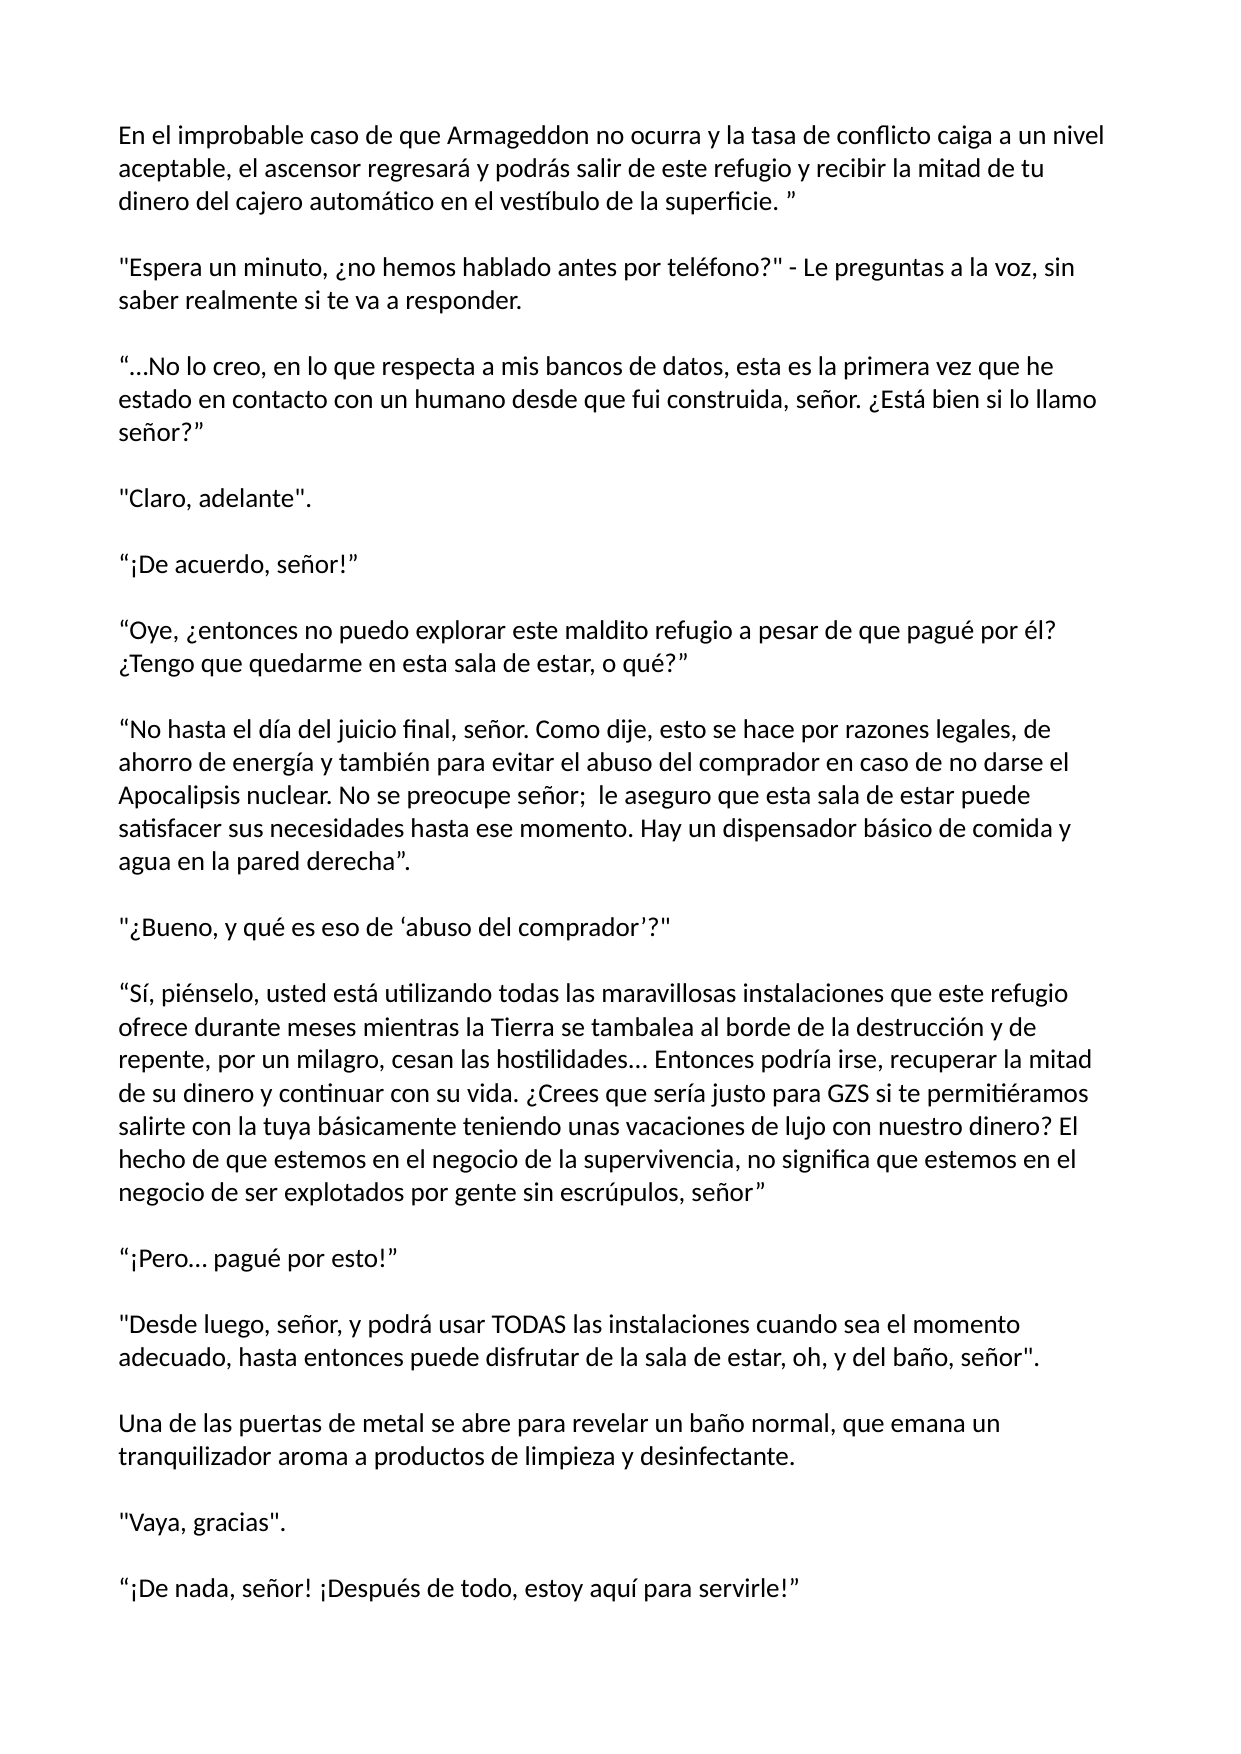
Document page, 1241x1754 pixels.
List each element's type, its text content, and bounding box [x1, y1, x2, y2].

text “Sí, piénselo, usted está utilizando todas las maravillosas instalaciones que este refugio ofrece durante meses mientras la Tierra se tambalea al borde de la destrucción y de repente, por un milagro, cesan las hostilidades... Entonces podría irse, recuperar la mitad de su dinero y continuar con su vida. ¿Crees que sería justo para GZS si te permitiéramos salirte con la tuya básicamente teniendo unas vacaciones de lujo con nuestro dinero? El hecho de que estemos en el negocio de la supervivencia, no significa que estemos en el negocio de ser explotados por gente sin escrúpulos, señor” [118, 977, 1122, 1208]
text "Vaya, gracias". [118, 1505, 1122, 1538]
text “¡De nada, señor! ¡Después de todo, estoy aquí para servirle!” [118, 1571, 1122, 1604]
text "Espera un minuto, ¿no hemos hablado antes por teléfono?" - Le preguntas a la voz, sin saber realmente si te va a responder. [118, 250, 1122, 316]
text "Claro, adelante". [118, 481, 1122, 514]
text "¿Bueno, y qué es eso de ‘abuso del comprador’?" [118, 911, 1122, 944]
text En el improbable caso de que Armageddon no ocurra y la tasa de conflicto caiga a un nivel aceptable, el ascensor regresará y podrás salir de este refugio y recibir la mitad de tu dinero del cajero automático en el vestíbulo de la superficie. ” [118, 118, 1122, 217]
text “¡De acuerdo, señor!” [118, 547, 1122, 580]
text Una de las puertas de metal se abre para revelar un baño normal, que emana un tranquilizador aroma a productos de limpieza y desinfectante. [118, 1406, 1122, 1472]
text “No hasta el día del juicio final, señor. Como dije, esto se hace por razones legales, de ahorro de energía y también para evitar el abuso del comprador en caso de no darse el Apocalipsis nuclear. No se preocupe señor; le aseguro que esta sala de estar puede satisfacer sus necesidades hasta ese momento. Hay un dispensador básico de comida y agua en la pared derecha”. [118, 712, 1122, 878]
text “…No lo creo, en lo que respecta a mis bancos de datos, esta es la primera vez que he estado en contacto con un humano desde que fui construida, señor. ¿Está bien si lo llamo señor?” [118, 349, 1122, 448]
text “¡Pero… pagué por esto!” [118, 1241, 1122, 1274]
text "Desde luego, señor, y podrá usar TODAS las instalaciones cuando sea el momento adecuado, hasta entonces puede disfrutar de la sala de estar, oh, y del baño, señor". [118, 1307, 1122, 1373]
text “Oye, ¿entonces no puedo explorar este maldito refugio a pesar de que pagué por él? ¿Tengo que quedarme en esta sala de estar, o qué?” [118, 613, 1122, 679]
